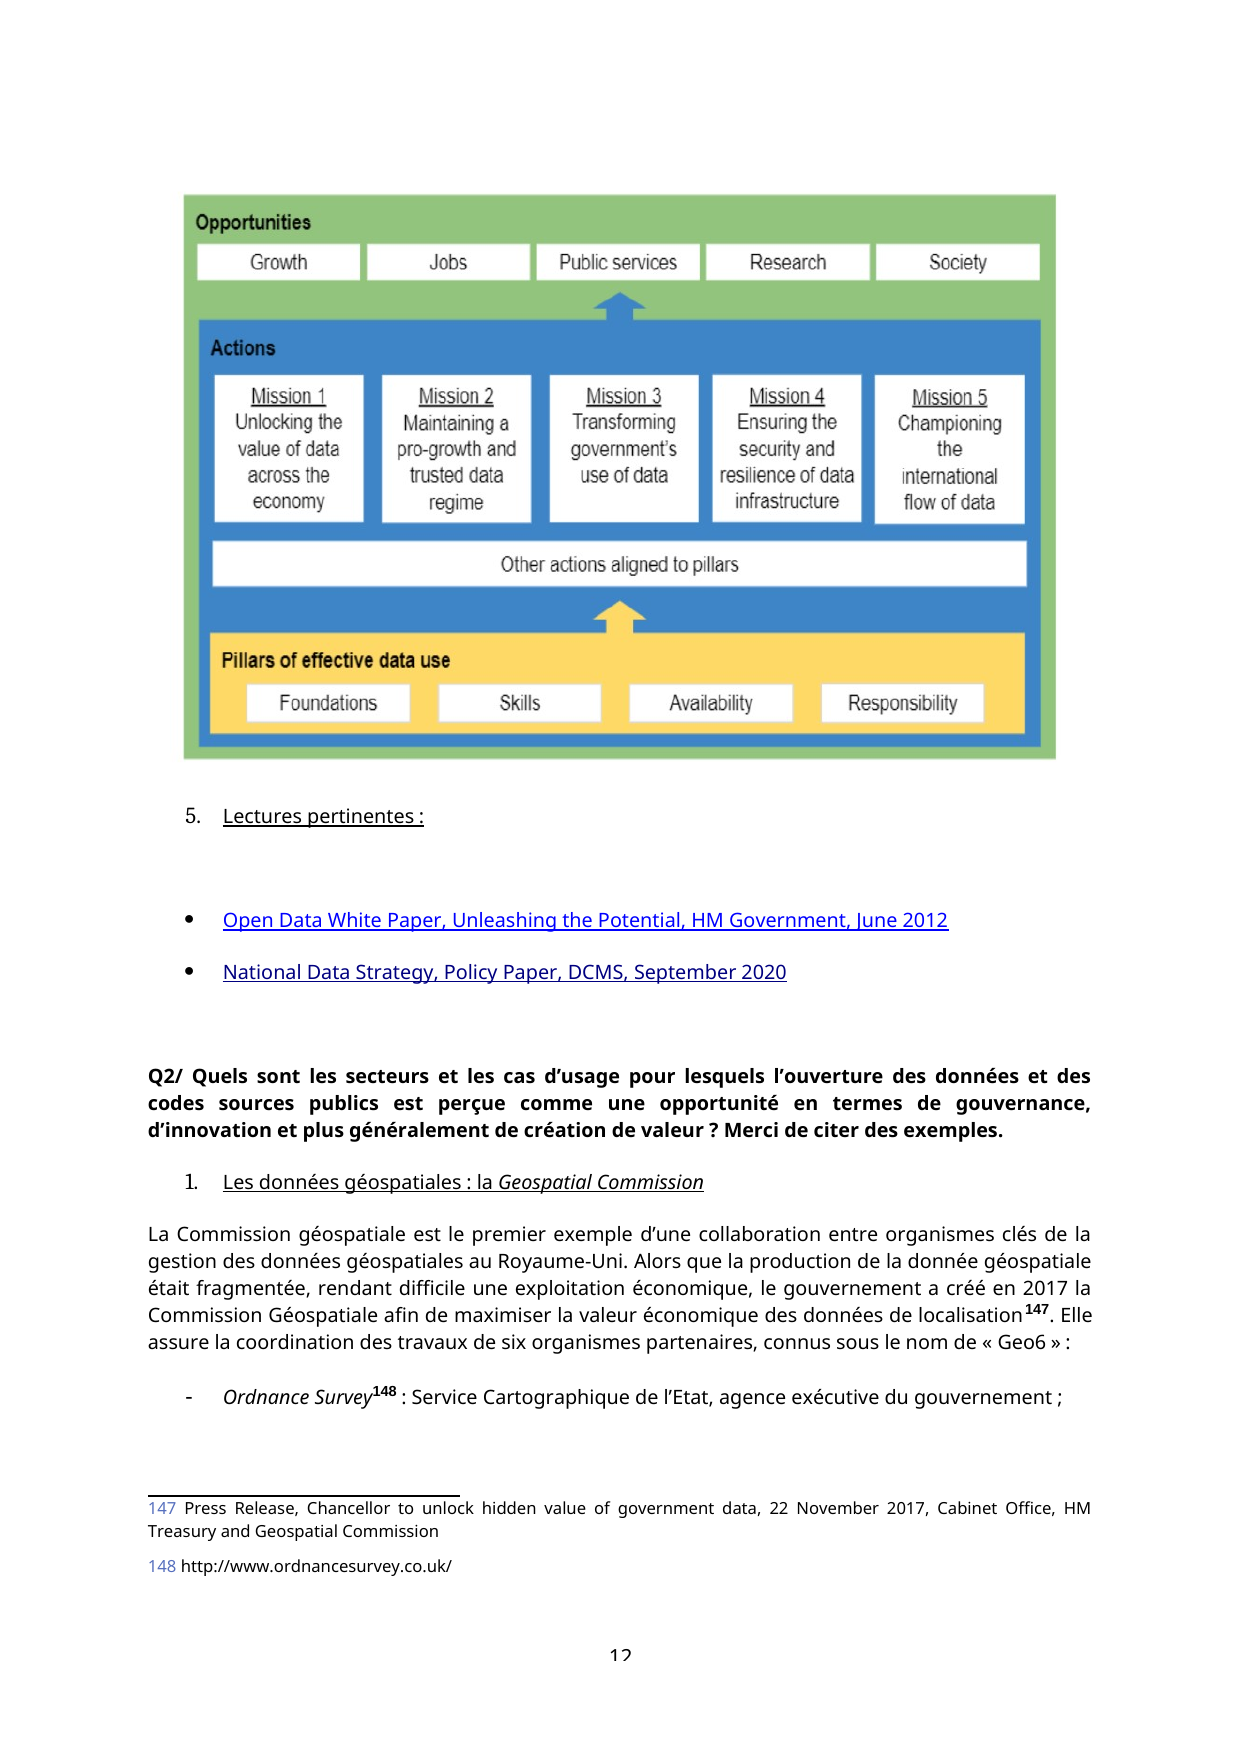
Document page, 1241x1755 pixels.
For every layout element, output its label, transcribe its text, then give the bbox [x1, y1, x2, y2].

text Press Release, Chancellor to unlock hidden value of government data, 22 November 2017, Cabinet Office, HM Treasury and Geospatial Commission [148, 1496, 1093, 1542]
list Open Data White Paper, Unleashing the Potential, HM Government, June 2012 [185, 906, 1093, 933]
list Lectures pertinentes : [185, 802, 1093, 829]
list National Data Strategy, Policy Paper, DCMS, September 2020 [185, 958, 1093, 985]
text La Commission géospatiale est le premier exemple d’une collaboration entre organismes clés de la gestion des données géospatiales au Royaume-Uni. Alors que la production de la donnée géospatiale était fragmentée, rendant difficile une exploitation économique, le gouvernement a créé en 2017 la Commission Géospatiale afin de maximiser la valeur économique des données de localisation. Elle assure la coordination des travaux de six organismes partenaires, connus sous le nom de « Geo6 » : [148, 1220, 1093, 1355]
list Ordnance Survey : Service Cartographique de l’Etat, agence exécutive du gouvernement ; [185, 1380, 1093, 1411]
list http://www.ordnancesurvey.co.uk/ [148, 1554, 1093, 1577]
list Les données géospatiales : la Geospatial Commission [185, 1168, 1093, 1195]
text Q2/ Quels sont les secteurs et les cas d’usage pour lesquels l’ouverture des données et des codes sources publics est perçue comme une opportunité en termes de gouvernance, d’innovation et plus généralement de création de valeur ? Merci de citer des exemples. [148, 1062, 1093, 1143]
